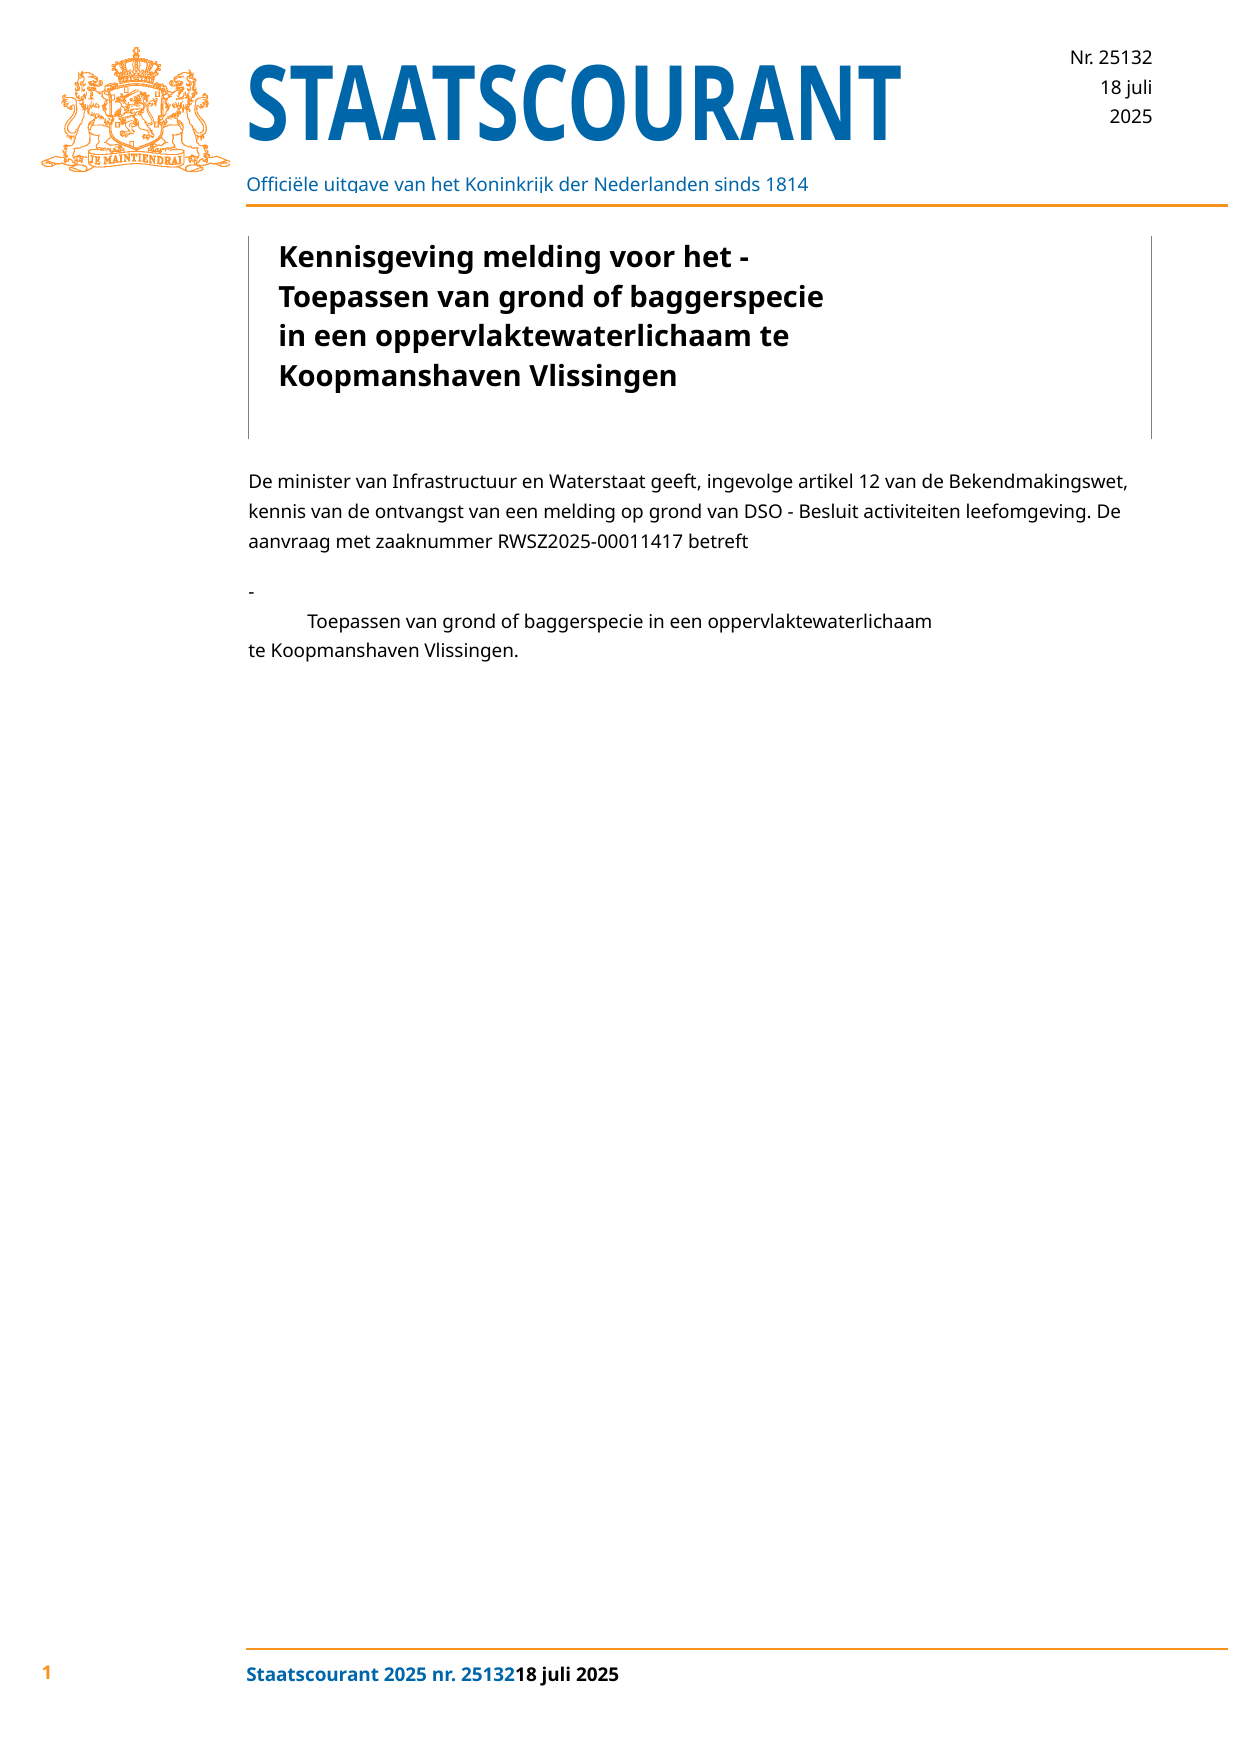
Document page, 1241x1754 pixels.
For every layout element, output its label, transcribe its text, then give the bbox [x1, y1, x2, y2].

text De minister van Infrastructuur en Waterstaat geeft, ingevolge artikel 12 van de Bekendmakingswet, kennis van de ontvangst van een melding op grond van DSO - Besluit activiteiten leefomgeving. De aanvraag met zaaknummer RWSZ2025-00011417 betreft [248, 469, 1152, 553]
table_header [850, 236, 912, 413]
picture [912, 236, 1090, 414]
table_header [850, 414, 1151, 439]
table_header Kennisgeving melding voor het -Toepassen van grond of baggerspecie in een oppervlaktewaterlichaam te Koopmanshaven Vlissingen [249, 236, 850, 439]
picture [41, 47, 231, 172]
list Toepassen van grond of baggerspecie in een oppervlaktewaterlichaam [248, 608, 1152, 633]
table_header [1090, 236, 1151, 413]
text te Koopmanshaven Vlissingen. [248, 637, 1152, 663]
